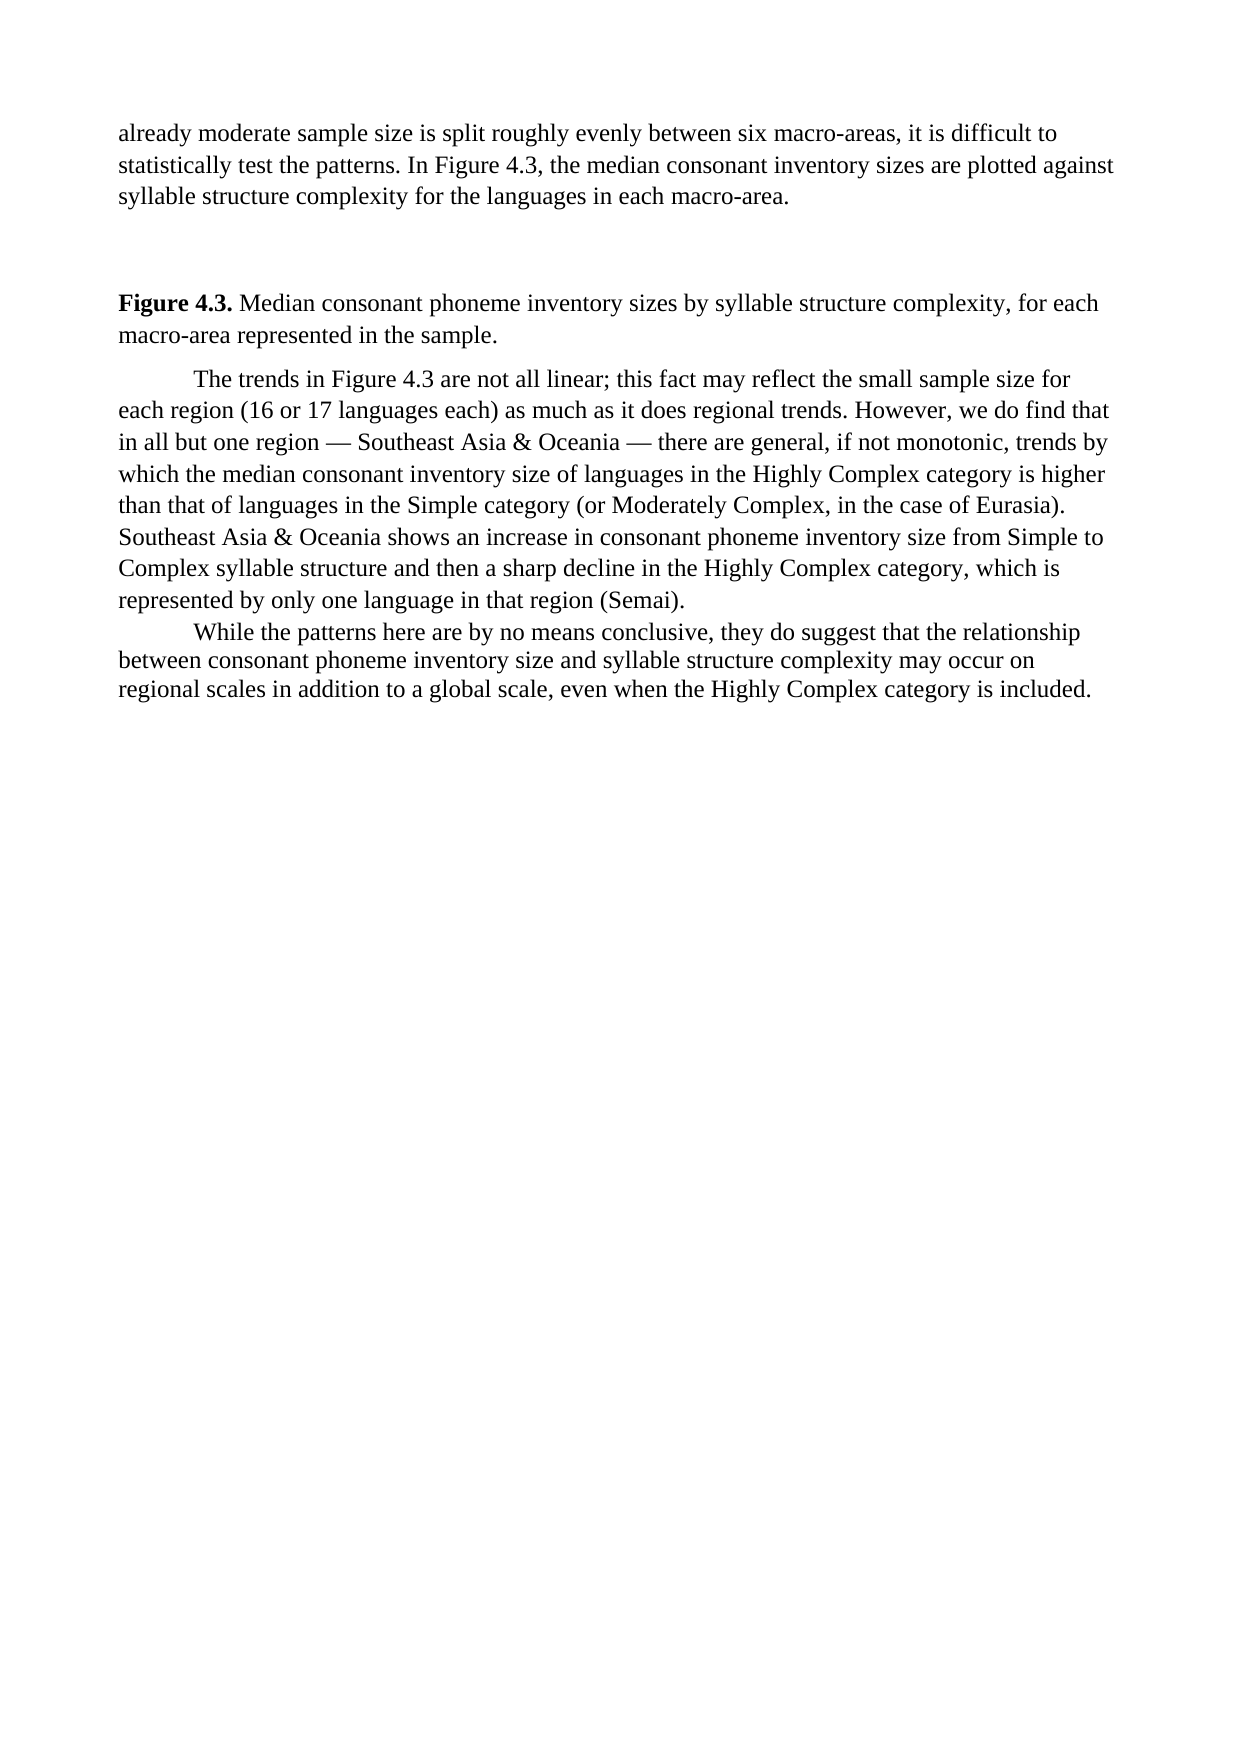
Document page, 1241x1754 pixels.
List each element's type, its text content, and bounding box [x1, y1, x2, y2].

text While the patterns here are by no means conclusive, they do suggest that the relationship between consonant phoneme inventory size and syllable structure complexity may occur on regional scales in addition to a global scale, even when the Highly Complex category is included. [118, 617, 1122, 703]
text Figure 4.3. Median consonant phoneme inventory sizes by syllable structure complexity, for each macro-area represented in the sample. [118, 288, 1122, 349]
text already moderate sample size is split roughly evenly between six macro-areas, it is difficult to statistically test the patterns. In Figure 4.3, the median consonant inventory sizes are plotted against syllable structure complexity for the languages in each macro-area. [118, 118, 1122, 210]
text The trends in Figure 4.3 are not all linear; this fact may reflect the small sample size for each region (16 or 17 languages each) as much as it does regional trends. However, we do find that in all but one region — Southeast Asia & Oceania — there are general, if not monotonic, trends by which the median consonant inventory size of languages in the Highly Complex category is higher than that of languages in the Simple category (or Moderately Complex, in the case of Eurasia). Southeast Asia & Oceania shows an increase in consonant phoneme inventory size from Simple to Complex syllable structure and then a sharp decline in the Highly Complex category, which is represented by only one language in that region (Semai). [118, 364, 1122, 614]
